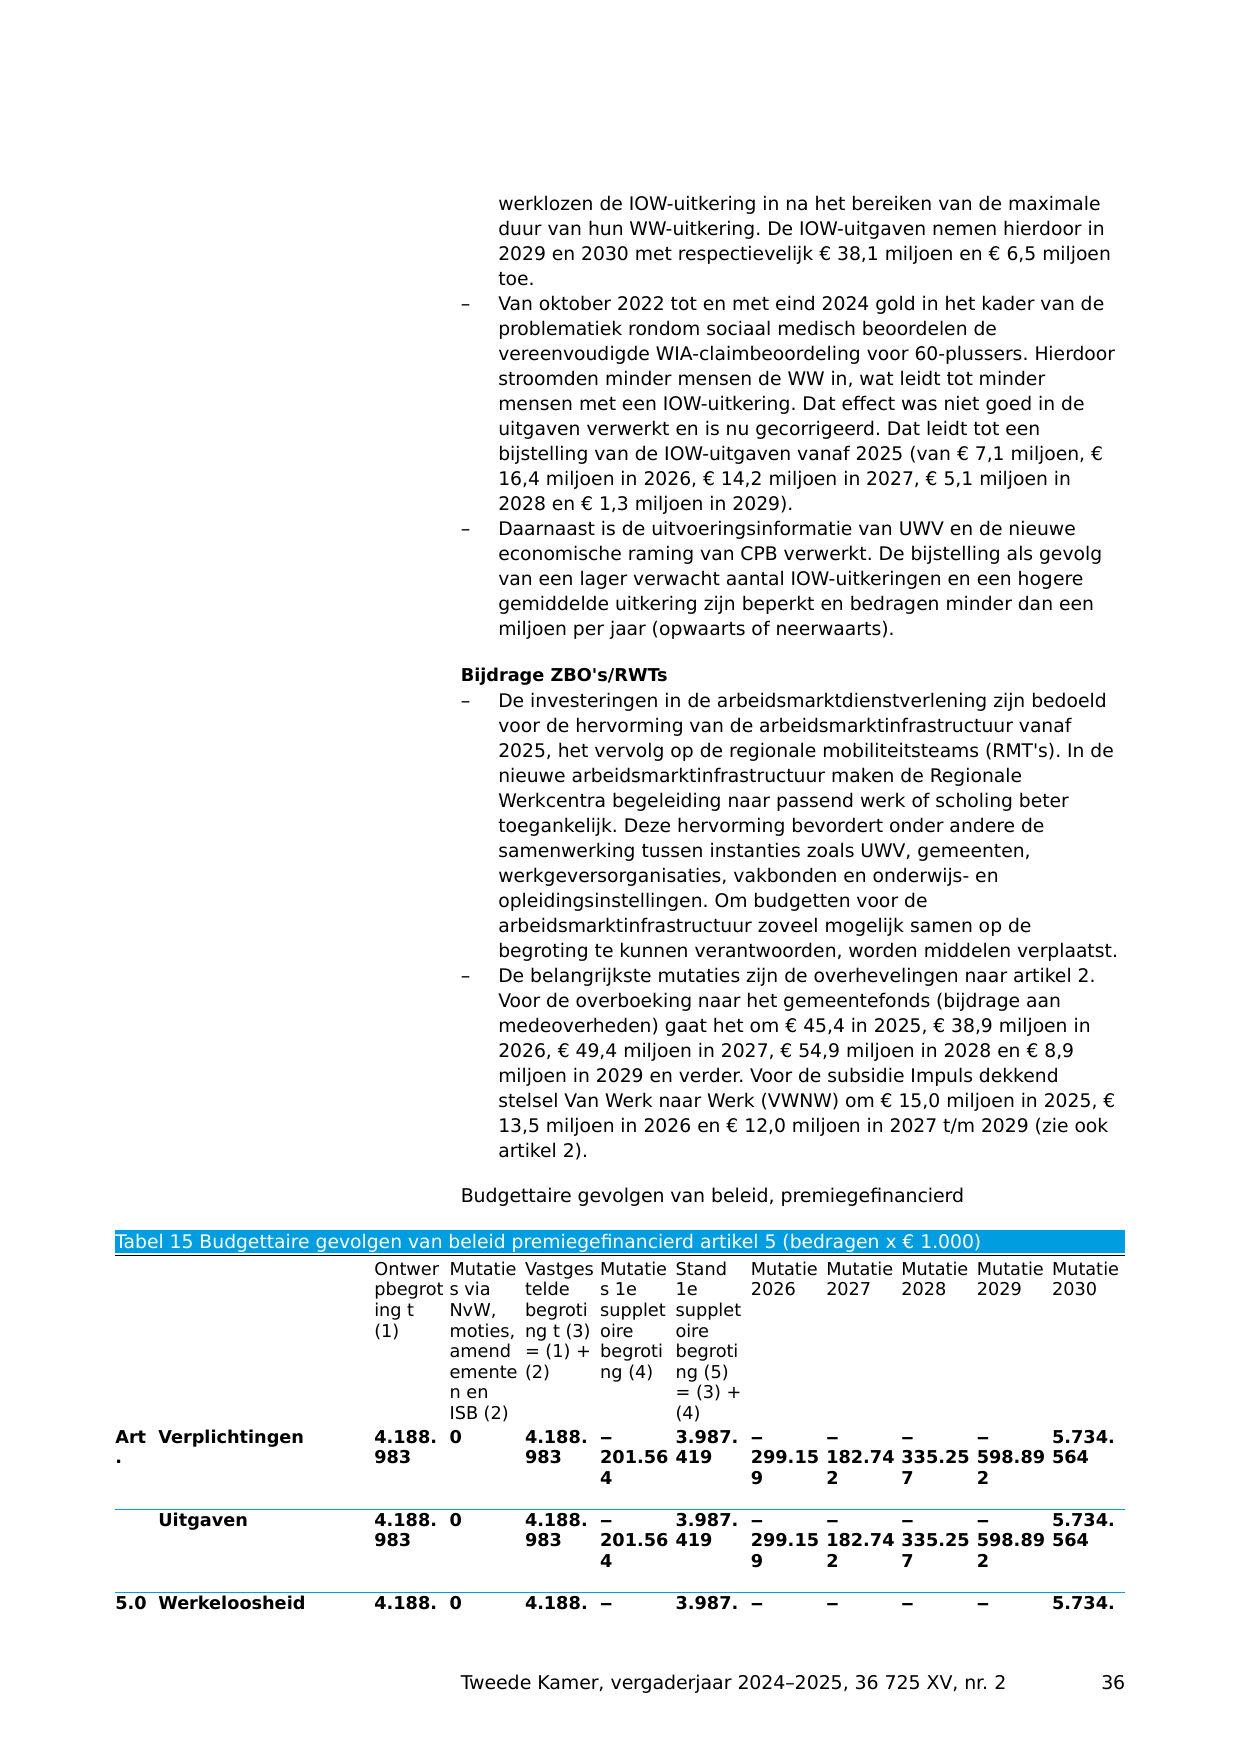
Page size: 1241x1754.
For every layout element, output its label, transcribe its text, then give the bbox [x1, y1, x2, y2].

text Bijdrage ZBO's/RWTs [461, 663, 1125, 686]
table_cell Mutatie 2027 [823, 1256, 898, 1427]
table_cell 4.188.983 [522, 1510, 597, 1572]
table_cell [823, 1572, 898, 1592]
table_cell ‒ [748, 1593, 823, 1613]
table_cell 0 [446, 1427, 522, 1488]
table_cell 0 [446, 1510, 522, 1572]
table_cell 3.987.419 [673, 1427, 748, 1488]
table_cell [115, 1256, 155, 1427]
table_cell [522, 1572, 597, 1592]
table_cell [974, 1572, 1049, 1592]
table_cell ‒ 182.742 [823, 1427, 898, 1488]
table_cell [522, 1489, 597, 1509]
table_cell 4.188. [371, 1593, 446, 1613]
table_cell 4.188.983 [522, 1427, 597, 1488]
table_cell ‒ 299.159 [748, 1427, 823, 1488]
table_cell [748, 1489, 823, 1509]
table_cell 5.734. [1049, 1593, 1125, 1613]
table_cell [371, 1572, 446, 1592]
table_cell [974, 1489, 1049, 1509]
table_cell [898, 1489, 974, 1509]
table_cell [115, 1489, 155, 1509]
table_cell ‒ [898, 1593, 974, 1613]
table_cell 3.987.419 [673, 1510, 748, 1572]
table_cell [155, 1572, 371, 1592]
table_cell ‒ 299.159 [748, 1510, 823, 1572]
table_cell Verplichtingen [155, 1427, 371, 1488]
table_cell Werkeloosheid [155, 1593, 371, 1613]
table_cell [371, 1489, 446, 1509]
table_cell ‒ [597, 1593, 672, 1613]
table_cell [155, 1256, 371, 1427]
table_cell Mutatie 2026 [748, 1256, 823, 1427]
table_cell ‒ 335.257 [898, 1427, 974, 1488]
table_cell 5.0 [115, 1593, 155, 1613]
list De belangrijkste mutaties zijn de overhevelingen naar artikel 2. Voor de overboeking naar het gemeentefonds (bijdrage aan medeoverheden) gaat het om € 45,4 in 2025, € 38,9 miljoen in 2026, € 49,4 miljoen in 2027, € 54,9 miljoen in 2028 en € 8,9 miljoen in 2029 en verder. Voor de subsidie Impuls dekkend stelsel Van Werk naar Werk (VWNW) om € 15,0 miljoen in 2025, € 13,5 miljoen in 2026 en € 12,0 miljoen in 2027 t/m 2029 (zie ook artikel 2). [461, 963, 1125, 1163]
table_cell Mutatie 2028 [898, 1256, 974, 1427]
table_cell ‒ 201.564 [597, 1510, 672, 1572]
title Budgettaire gevolgen van beleid, premiegefinancierd [461, 1185, 1125, 1207]
table_cell [1049, 1572, 1125, 1592]
table_cell Art. [115, 1427, 155, 1488]
list Daarnaast is de uitvoeringsinformatie van UWV en de nieuwe economische raming van CPB verwerkt. De bijstelling als gevolg van een lager verwacht aantal IOW-uitkeringen en een hogere gemiddelde uitkering zijn beperkt en bedragen minder dan een miljoen per jaar (opwaarts of neerwaarts). [461, 516, 1125, 641]
table_cell [446, 1489, 522, 1509]
table_cell [115, 1572, 155, 1592]
table_cell 3.987. [673, 1593, 748, 1613]
table_cell Vastgestelde begroting t (3) = (1) + (2) [522, 1256, 597, 1427]
table_cell [597, 1489, 672, 1509]
table_cell ‒ 598.892 [974, 1427, 1049, 1488]
table_cell [673, 1489, 748, 1509]
table_cell ‒ 182.742 [823, 1510, 898, 1572]
table_cell ‒ 335.257 [898, 1510, 974, 1572]
table_cell ‒ 201.564 [597, 1427, 672, 1488]
list Van oktober 2022 tot en met eind 2024 gold in het kader van de problematiek rondom sociaal medisch beoordelen de vereenvoudigde WIA-claimbeoordeling voor 60-plussers. Hierdoor stroomden minder mensen de WW in, wat leidt tot minder mensen met een IOW-uitkering. Dat effect was niet goed in de uitgaven verwerkt en is nu gecorrigeerd. Dat leidt tot een bijstelling van de IOW-uitgaven vanaf 2025 (van € 7,1 miljoen, € 16,4 miljoen in 2026, € 14,2 miljoen in 2027, € 5,1 miljoen in 2028 en € 1,3 miljoen in 2029). [461, 291, 1125, 516]
table_cell ‒ 598.892 [974, 1510, 1049, 1572]
table_cell [673, 1572, 748, 1592]
table_cell 4.188.983 [371, 1510, 446, 1572]
table_cell [155, 1489, 371, 1509]
table_cell 5.734.564 [1049, 1427, 1125, 1488]
table_cell [1049, 1489, 1125, 1509]
table_cell ‒ [974, 1593, 1049, 1613]
table_cell Mutatie 2030 [1049, 1256, 1125, 1427]
table_cell Stand 1e suppletoire begroting (5) = (3) + (4) [673, 1256, 748, 1427]
list De investeringen in de arbeidsmarktdienstverlening zijn bedoeld voor de hervorming van de arbeidsmarktinfrastructuur vanaf 2025, het vervolg op de regionale mobiliteitsteams (RMT's). In de nieuwe arbeidsmarktinfrastructuur maken de Regionale Werkcentra begeleiding naar passend werk of scholing beter toegankelijk. Deze hervorming bevordert onder andere de samenwerking tussen instanties zoals UWV, gemeenten, werkgeversorganisaties, vakbonden en onderwijs- en opleidingsinstellingen. Om budgetten voor de arbeidsmarktinfrastructuur zoveel mogelijk samen op de begroting te kunnen verantwoorden, worden middelen verplaatst. [461, 688, 1125, 963]
table_cell 5.734.564 [1049, 1510, 1125, 1572]
list werklozen de IOW-uitkering in na het bereiken van de maximale duur van hun WW-uitkering. De IOW-uitgaven nemen hierdoor in 2029 en 2030 met respectievelijk € 38,1 miljoen en € 6,5 miljoen toe. [461, 191, 1125, 291]
table_cell [898, 1572, 974, 1592]
table_cell Mutaties via NvW, moties, amendementen en ISB (2) [446, 1256, 522, 1427]
table_cell 4.188.983 [371, 1427, 446, 1488]
table_cell 4.188. [522, 1593, 597, 1613]
table_cell ‒ [823, 1593, 898, 1613]
table_cell [823, 1489, 898, 1509]
table_cell [115, 1510, 155, 1572]
table_cell Mutaties 1e suppletoire begroting (4) [597, 1256, 672, 1427]
table_cell [748, 1572, 823, 1592]
table_cell [597, 1572, 672, 1592]
table_cell Uitgaven [155, 1510, 371, 1572]
table_cell Mutatie 2029 [974, 1256, 1049, 1427]
table_cell 0 [446, 1593, 522, 1613]
table_cell Ontwerpbegroting t (1) [371, 1256, 446, 1427]
table_cell [446, 1572, 522, 1592]
